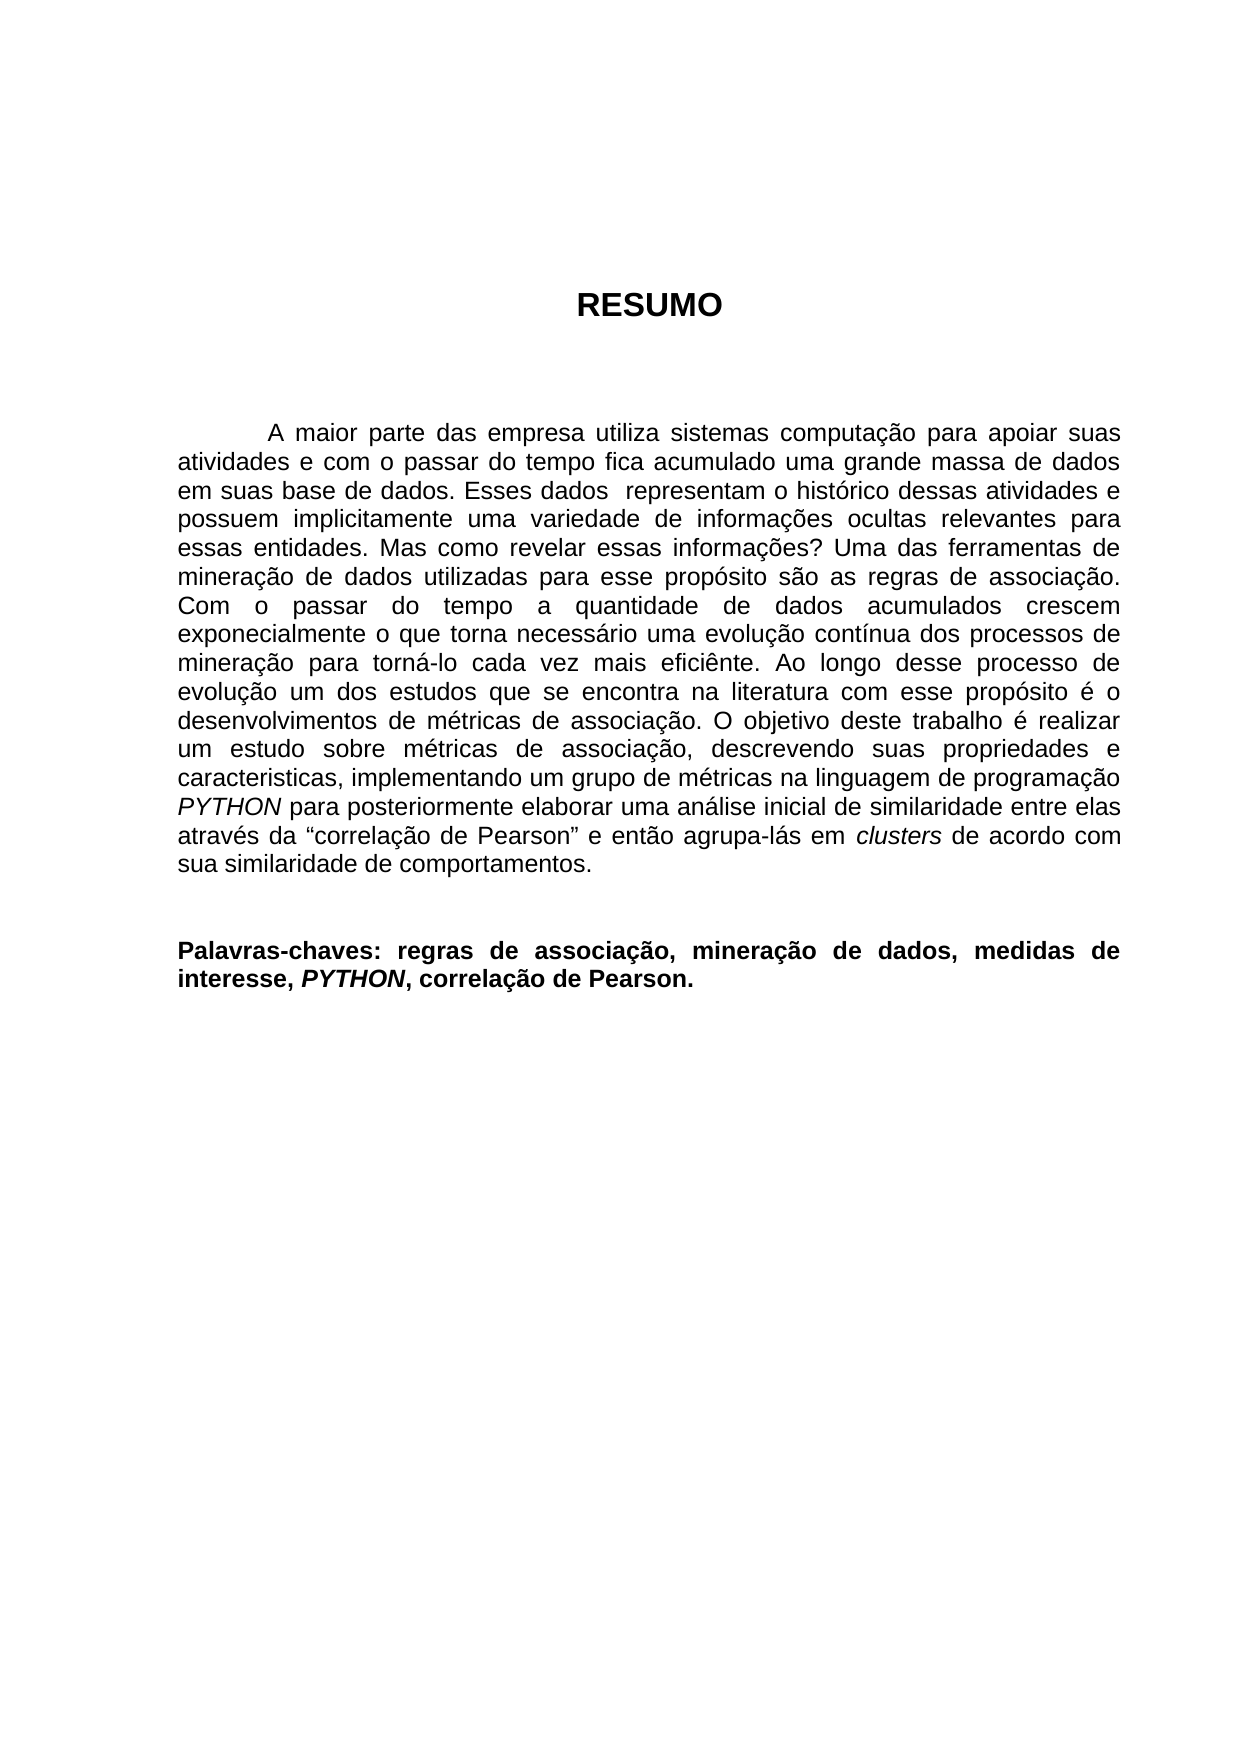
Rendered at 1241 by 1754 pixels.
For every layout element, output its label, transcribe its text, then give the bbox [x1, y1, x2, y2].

text Palavras-chaves: regras de associação, mineração de dados, medidas de interesse, PYTHON, correlação de Pearson. [177, 936, 1122, 993]
text A maior parte das empresa utiliza sistemas computação para apoiar suas atividades e com o passar do tempo fica acumulado uma grande massa de dados em suas base de dados. Esses dados representam o histórico dessas atividades e possuem implicitamente uma variedade de informações ocultas relevantes para essas entidades. Mas como revelar essas informações? Uma das ferramentas de mineração de dados utilizadas para esse propósito são as regras de associação. Com o passar do tempo a quantidade de dados acumulados crescem exponecialmente o que torna necessário uma evolução contínua dos processos de mineração para torná-lo cada vez mais eficiênte. Ao longo desse processo de evolução um dos estudos que se encontra na literatura com esse propósito é o desenvolvimentos de métricas de associação. O objetivo deste trabalho é realizar um estudo sobre métricas de associação, descrevendo suas propriedades e caracteristicas, implementando um grupo de métricas na linguagem de programação PYTHON para posteriormente elaborar uma análise inicial de similaridade entre elas através da “correlação de Pearson” e então agrupa-lás em clusters de acordo com sua similaridade de comportamentos. [177, 418, 1122, 878]
text RESUMO [177, 286, 1122, 324]
